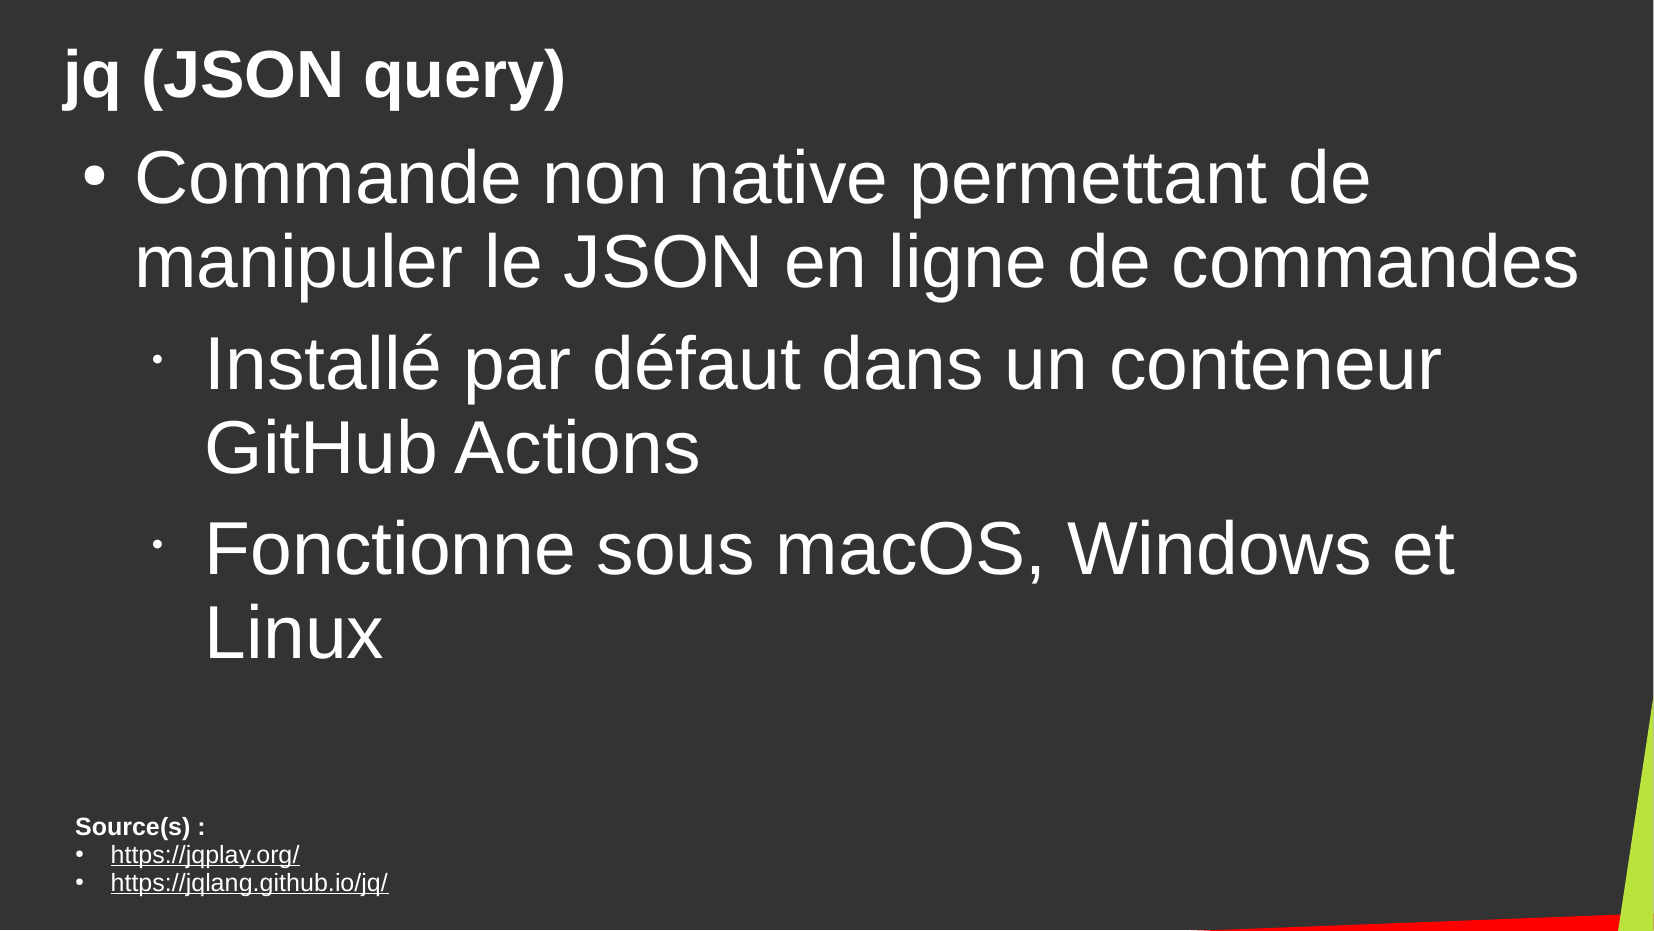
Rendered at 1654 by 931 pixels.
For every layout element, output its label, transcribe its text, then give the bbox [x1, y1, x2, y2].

title jq (JSON query) [63, 37, 1576, 119]
text_box Source(s) : https://jqplay.org/ https://jqlang.github.io/jq/ [60, 795, 1595, 905]
text_box [1190, 692, 1654, 931]
list Commande non native permettant de manipuler le JSON en ligne de commandes Installé par défaut dans un conteneur GitHub Actions Fonctionne sous macOS, Windows et Linux [63, 135, 1630, 756]
